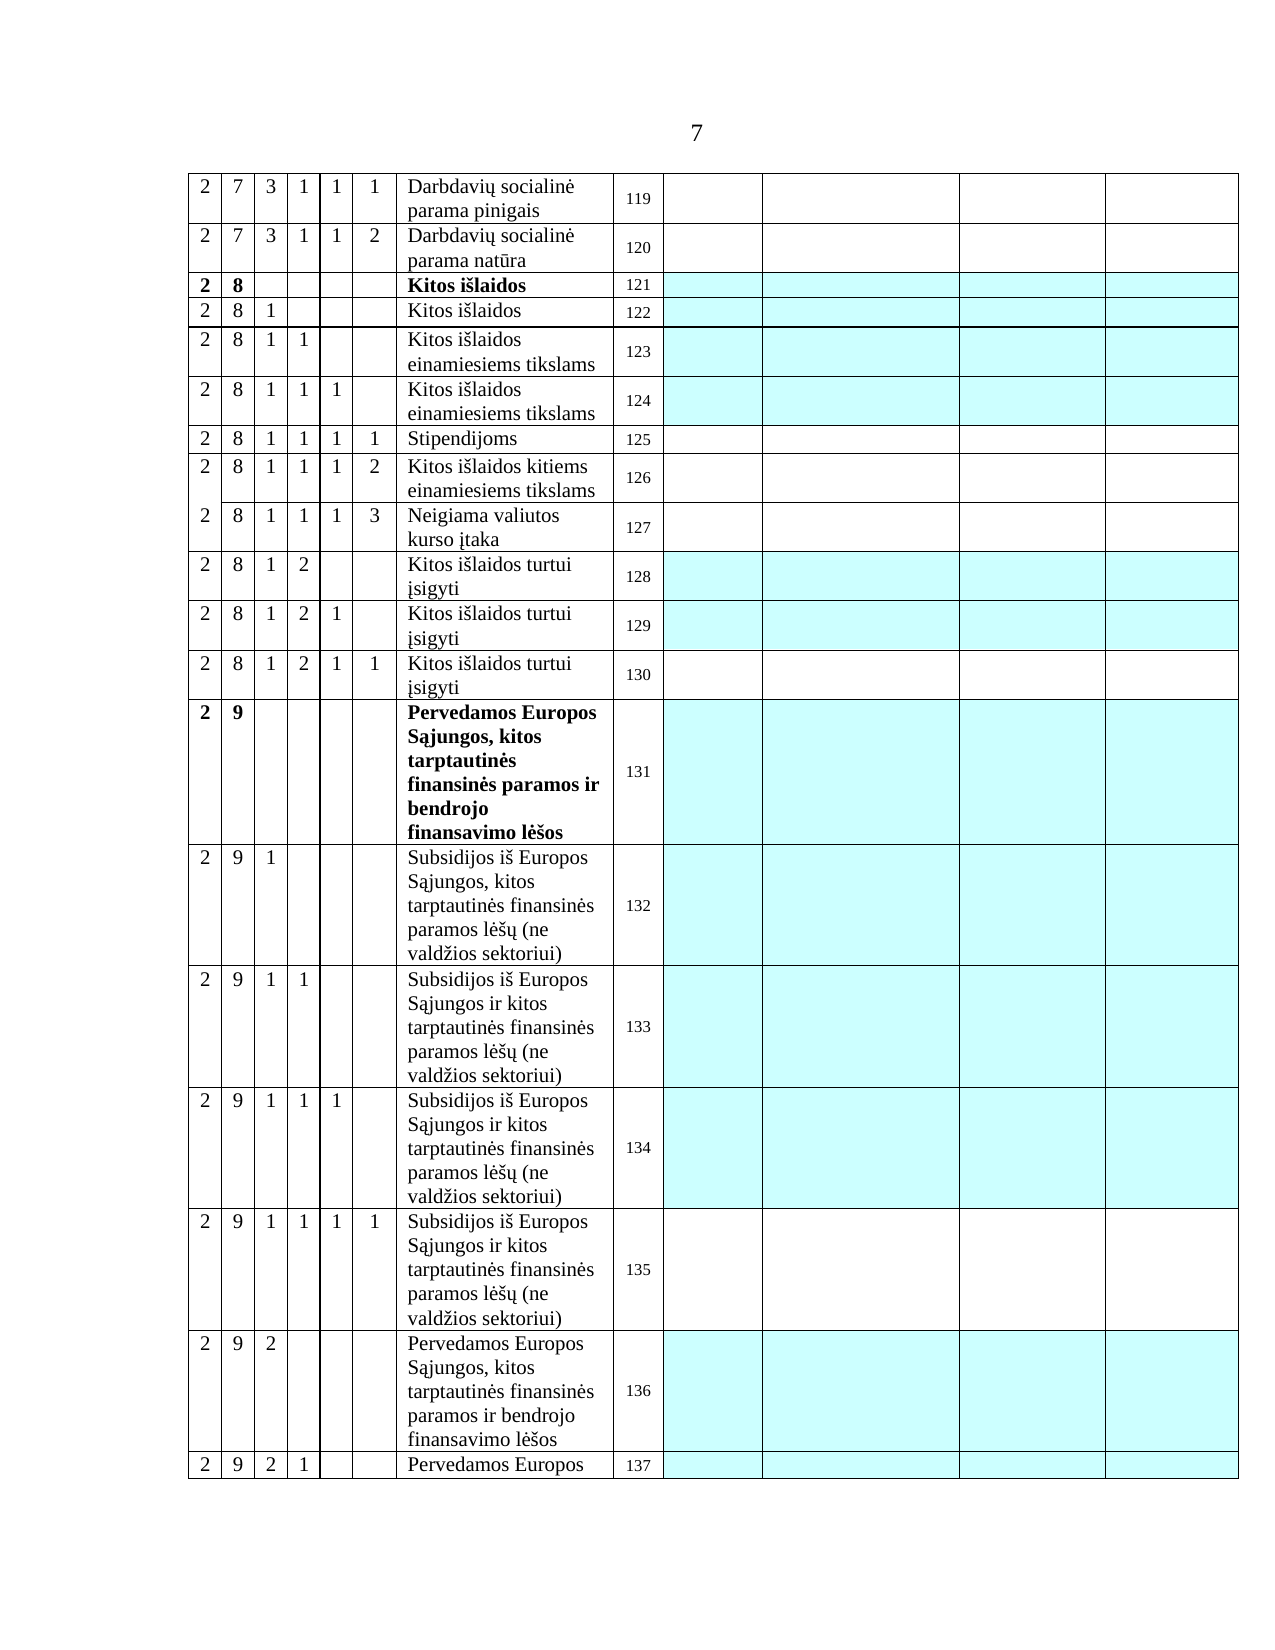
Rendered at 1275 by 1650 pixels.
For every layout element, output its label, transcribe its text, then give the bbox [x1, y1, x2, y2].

table_cell [664, 700, 762, 844]
table_cell 1 [321, 1209, 352, 1329]
table_cell [960, 1331, 1105, 1451]
table_cell 1 [255, 845, 287, 965]
table_cell 1 [255, 503, 287, 551]
table_cell [321, 298, 352, 326]
table_cell 7 [222, 174, 254, 222]
table_cell 1 [321, 377, 352, 425]
table_cell 2 [189, 1331, 221, 1451]
table_cell 124 [614, 377, 663, 425]
table_cell [763, 426, 959, 453]
table_cell [763, 601, 959, 649]
table_cell [1106, 454, 1238, 502]
table_cell 123 [614, 328, 663, 376]
table_cell [353, 845, 396, 965]
table_cell Kitos išlaidos kitiems einamiesiems tikslams [397, 454, 613, 502]
table_cell 121 [614, 273, 663, 297]
table_cell 137 [614, 1452, 663, 1478]
table_cell [1106, 845, 1238, 965]
table_cell [1106, 273, 1238, 297]
table_cell [763, 328, 959, 376]
table_cell [353, 1331, 396, 1451]
table_cell 9 [222, 845, 254, 965]
table_cell 1 [353, 1209, 396, 1329]
table_cell 1 [321, 651, 352, 699]
table_cell 128 [614, 552, 663, 600]
table_cell [960, 1088, 1105, 1208]
table_cell Kitos išlaidos turtui įsigyti [397, 601, 613, 649]
table_cell Subsidijos iš Europos Sąjungos ir kitos tarptautinės finansinės paramos lėšų (ne valdžios sektoriui) [397, 966, 613, 1087]
table_cell 2 [255, 1331, 287, 1451]
table_cell 3 [255, 224, 287, 272]
table_cell 8 [222, 426, 254, 453]
table_cell 2 [288, 552, 319, 600]
table_cell 120 [614, 224, 663, 272]
table_cell 130 [614, 651, 663, 699]
table_cell [763, 651, 959, 699]
table_cell 1 [288, 328, 319, 376]
table_cell 2 [189, 273, 221, 297]
table_cell [664, 966, 762, 1087]
table_cell [288, 298, 319, 326]
table_cell 133 [614, 966, 663, 1087]
table_cell [1106, 1088, 1238, 1208]
table_cell Darbdavių socialinė parama pinigais [397, 174, 613, 222]
table_cell [763, 224, 959, 272]
table_cell [353, 601, 396, 649]
table_cell [1106, 552, 1238, 600]
table_cell Pervedamos Europos [397, 1452, 613, 1478]
table_cell 8 [222, 454, 254, 502]
table_cell [960, 503, 1105, 551]
table_cell 2 [189, 966, 221, 1087]
table_cell [763, 454, 959, 502]
table_cell [353, 328, 396, 376]
table_cell 2 [288, 601, 319, 649]
table_cell [763, 174, 959, 222]
table_cell [1106, 601, 1238, 649]
table_cell 8 [222, 377, 254, 425]
table_cell 1 [288, 224, 319, 272]
table_cell 1 [321, 224, 352, 272]
table_cell 1 [288, 503, 319, 551]
table_cell [1106, 966, 1238, 1087]
table_cell [321, 845, 352, 965]
table_cell 2 [189, 426, 221, 453]
table_cell [664, 1452, 762, 1478]
table_cell 1 [255, 454, 287, 502]
table_cell [960, 426, 1105, 453]
table_cell Kitos išlaidos [397, 298, 613, 326]
table_cell [288, 700, 319, 844]
table_cell [664, 174, 762, 222]
table_cell [321, 1331, 352, 1451]
table_cell 1 [321, 601, 352, 649]
table_cell [353, 377, 396, 425]
table_cell [763, 1088, 959, 1208]
table_cell 1 [321, 174, 352, 222]
table_cell [1106, 328, 1238, 376]
table_cell [960, 700, 1105, 844]
table_cell 1 [255, 651, 287, 699]
table_cell [664, 454, 762, 502]
table_cell [960, 1209, 1105, 1329]
table_cell Subsidijos iš Europos Sąjungos ir kitos tarptautinės finansinės paramos lėšų (ne valdžios sektoriui) [397, 1088, 613, 1208]
table_cell 1 [255, 298, 287, 326]
table_cell [763, 552, 959, 600]
table_cell 126 [614, 454, 663, 502]
table_cell 1 [288, 174, 319, 222]
table_cell [763, 966, 959, 1087]
table_cell [664, 328, 762, 376]
table_cell [664, 845, 762, 965]
table_cell 2 [255, 1452, 287, 1478]
table_cell [321, 552, 352, 600]
table_cell 1 [288, 454, 319, 502]
table_cell [763, 298, 959, 326]
table_cell [960, 328, 1105, 376]
table_cell 2 [189, 552, 221, 600]
table_cell 2 [189, 651, 221, 699]
table_cell Kitos išlaidos turtui įsigyti [397, 552, 613, 600]
table_cell Kitos išlaidos einamiesiems tikslams [397, 328, 613, 376]
table_cell [321, 700, 352, 844]
table_cell 2 [189, 174, 221, 222]
table_cell 136 [614, 1331, 663, 1451]
table_cell [763, 273, 959, 297]
table_cell [960, 845, 1105, 965]
table_cell 8 [222, 503, 254, 551]
table_cell 1 [255, 1088, 287, 1208]
table_cell 2 [189, 224, 221, 272]
table_cell Pervedamos Europos Sąjungos, kitos tarptautinės finansinės paramos ir bendrojo finansavimo lėšos [397, 1331, 613, 1451]
table_cell 1 [353, 651, 396, 699]
table_cell [664, 1331, 762, 1451]
table_cell [288, 1331, 319, 1451]
table_cell 2 [189, 502, 221, 551]
table_cell 3 [255, 174, 287, 222]
table_cell [321, 328, 352, 376]
table_cell Neigiama valiutos kurso įtaka [397, 503, 613, 551]
table_cell 134 [614, 1088, 663, 1208]
table_cell [353, 966, 396, 1087]
table_cell 9 [222, 966, 254, 1087]
table_cell 2 [189, 454, 221, 502]
table_cell 1 [288, 1088, 319, 1208]
table_cell [1106, 224, 1238, 272]
table_cell 8 [222, 273, 254, 297]
table_cell 1 [288, 377, 319, 425]
table_cell 3 [353, 503, 396, 551]
table_cell 1 [255, 1209, 287, 1329]
table_cell 1 [288, 1452, 319, 1478]
table_cell 1 [288, 426, 319, 453]
table_cell 1 [255, 552, 287, 600]
table_cell [288, 845, 319, 965]
table_cell 132 [614, 845, 663, 965]
table_cell [1106, 651, 1238, 699]
table_cell 1 [321, 1088, 352, 1208]
table_cell Kitos išlaidos turtui įsigyti [397, 651, 613, 699]
table_cell Subsidijos iš Europos Sąjungos, kitos tarptautinės finansinės paramos lėšų (ne valdžios sektoriui) [397, 845, 613, 965]
table_cell [960, 224, 1105, 272]
table_cell 2 [353, 454, 396, 502]
table_cell [664, 651, 762, 699]
table_cell [664, 377, 762, 425]
table_cell 125 [614, 426, 663, 453]
table_cell 2 [189, 1209, 221, 1329]
table_cell [763, 1331, 959, 1451]
table_cell 1 [288, 1209, 319, 1329]
table_cell Pervedamos Europos Sąjungos, kitos tarptautinės finansinės paramos ir bendrojo finansavimo lėšos [397, 700, 613, 844]
table_cell [960, 377, 1105, 425]
table_cell [763, 700, 959, 844]
table_cell 8 [222, 552, 254, 600]
table_cell 9 [222, 1331, 254, 1451]
table_cell [664, 1088, 762, 1208]
table_cell [960, 1452, 1105, 1478]
table_cell [960, 174, 1105, 222]
table_cell [1106, 700, 1238, 844]
table_cell 2 [189, 601, 221, 649]
table_cell 2 [189, 845, 221, 965]
table_cell [353, 298, 396, 326]
table_cell [664, 552, 762, 600]
table_cell [664, 503, 762, 551]
table_cell 1 [288, 966, 319, 1087]
table_cell [1106, 1452, 1238, 1478]
table_cell 2 [189, 328, 221, 376]
table_cell [960, 552, 1105, 600]
table_cell [1106, 298, 1238, 326]
table_cell [1106, 1331, 1238, 1451]
table_cell [664, 1209, 762, 1329]
table_cell [960, 651, 1105, 699]
table_cell Kitos išlaidos [397, 273, 613, 297]
table_cell [960, 454, 1105, 502]
table_cell [960, 298, 1105, 326]
table_cell 1 [353, 426, 396, 453]
table_cell [321, 273, 352, 297]
table_cell 1 [255, 377, 287, 425]
table_cell Kitos išlaidos einamiesiems tikslams [397, 377, 613, 425]
table_cell 7 [222, 224, 254, 272]
table_cell 131 [614, 700, 663, 844]
table_cell [1106, 1209, 1238, 1329]
table_cell [255, 700, 287, 844]
table_cell 9 [222, 700, 254, 844]
table_cell [353, 552, 396, 600]
table_cell [763, 1452, 959, 1478]
table_cell 9 [222, 1452, 254, 1478]
table_cell 2 [353, 224, 396, 272]
table_cell 9 [222, 1088, 254, 1208]
table_cell 2 [189, 377, 221, 425]
table_cell [321, 1452, 352, 1478]
table_cell 129 [614, 601, 663, 649]
table_cell 119 [614, 174, 663, 222]
table_cell 8 [222, 328, 254, 376]
table_cell 2 [189, 1452, 221, 1478]
table_cell [288, 273, 319, 297]
table_cell 122 [614, 298, 663, 326]
table_cell [1106, 377, 1238, 425]
table_cell [664, 601, 762, 649]
table_cell [763, 377, 959, 425]
table_cell [664, 273, 762, 297]
table_cell 1 [255, 328, 287, 376]
table_cell [1106, 426, 1238, 453]
table_cell 1 [255, 601, 287, 649]
table_cell 8 [222, 601, 254, 649]
table_cell [353, 1452, 396, 1478]
table_cell 9 [222, 1209, 254, 1329]
table_cell 1 [321, 503, 352, 551]
table_cell 1 [321, 454, 352, 502]
table_cell [960, 601, 1105, 649]
table_cell 1 [255, 966, 287, 1087]
table_cell 1 [255, 426, 287, 453]
table_cell 2 [189, 298, 221, 326]
table_cell [1106, 174, 1238, 222]
table_cell 8 [222, 298, 254, 326]
table_cell Stipendijoms [397, 426, 613, 453]
table_cell [353, 273, 396, 297]
table_cell [353, 1088, 396, 1208]
table_cell Darbdavių socialinė parama natūra [397, 224, 613, 272]
table_cell [664, 298, 762, 326]
table_cell [1106, 503, 1238, 551]
table_cell [960, 966, 1105, 1087]
table_cell 1 [353, 174, 396, 222]
table_cell 1 [321, 426, 352, 453]
table_cell Subsidijos iš Europos Sąjungos ir kitos tarptautinės finansinės paramos lėšų (ne valdžios sektoriui) [397, 1209, 613, 1329]
table_cell [960, 273, 1105, 297]
table_cell 2 [288, 651, 319, 699]
table_cell [664, 426, 762, 453]
table_cell 8 [222, 651, 254, 699]
table_cell [255, 273, 287, 297]
table_cell [664, 224, 762, 272]
table_cell [763, 845, 959, 965]
table_cell 2 [189, 1088, 221, 1208]
table_cell 127 [614, 503, 663, 551]
table_cell 2 [189, 700, 221, 844]
table_cell [321, 966, 352, 1087]
table_cell [763, 1209, 959, 1329]
table_cell 135 [614, 1209, 663, 1329]
table_cell [353, 700, 396, 844]
table_cell [763, 503, 959, 551]
